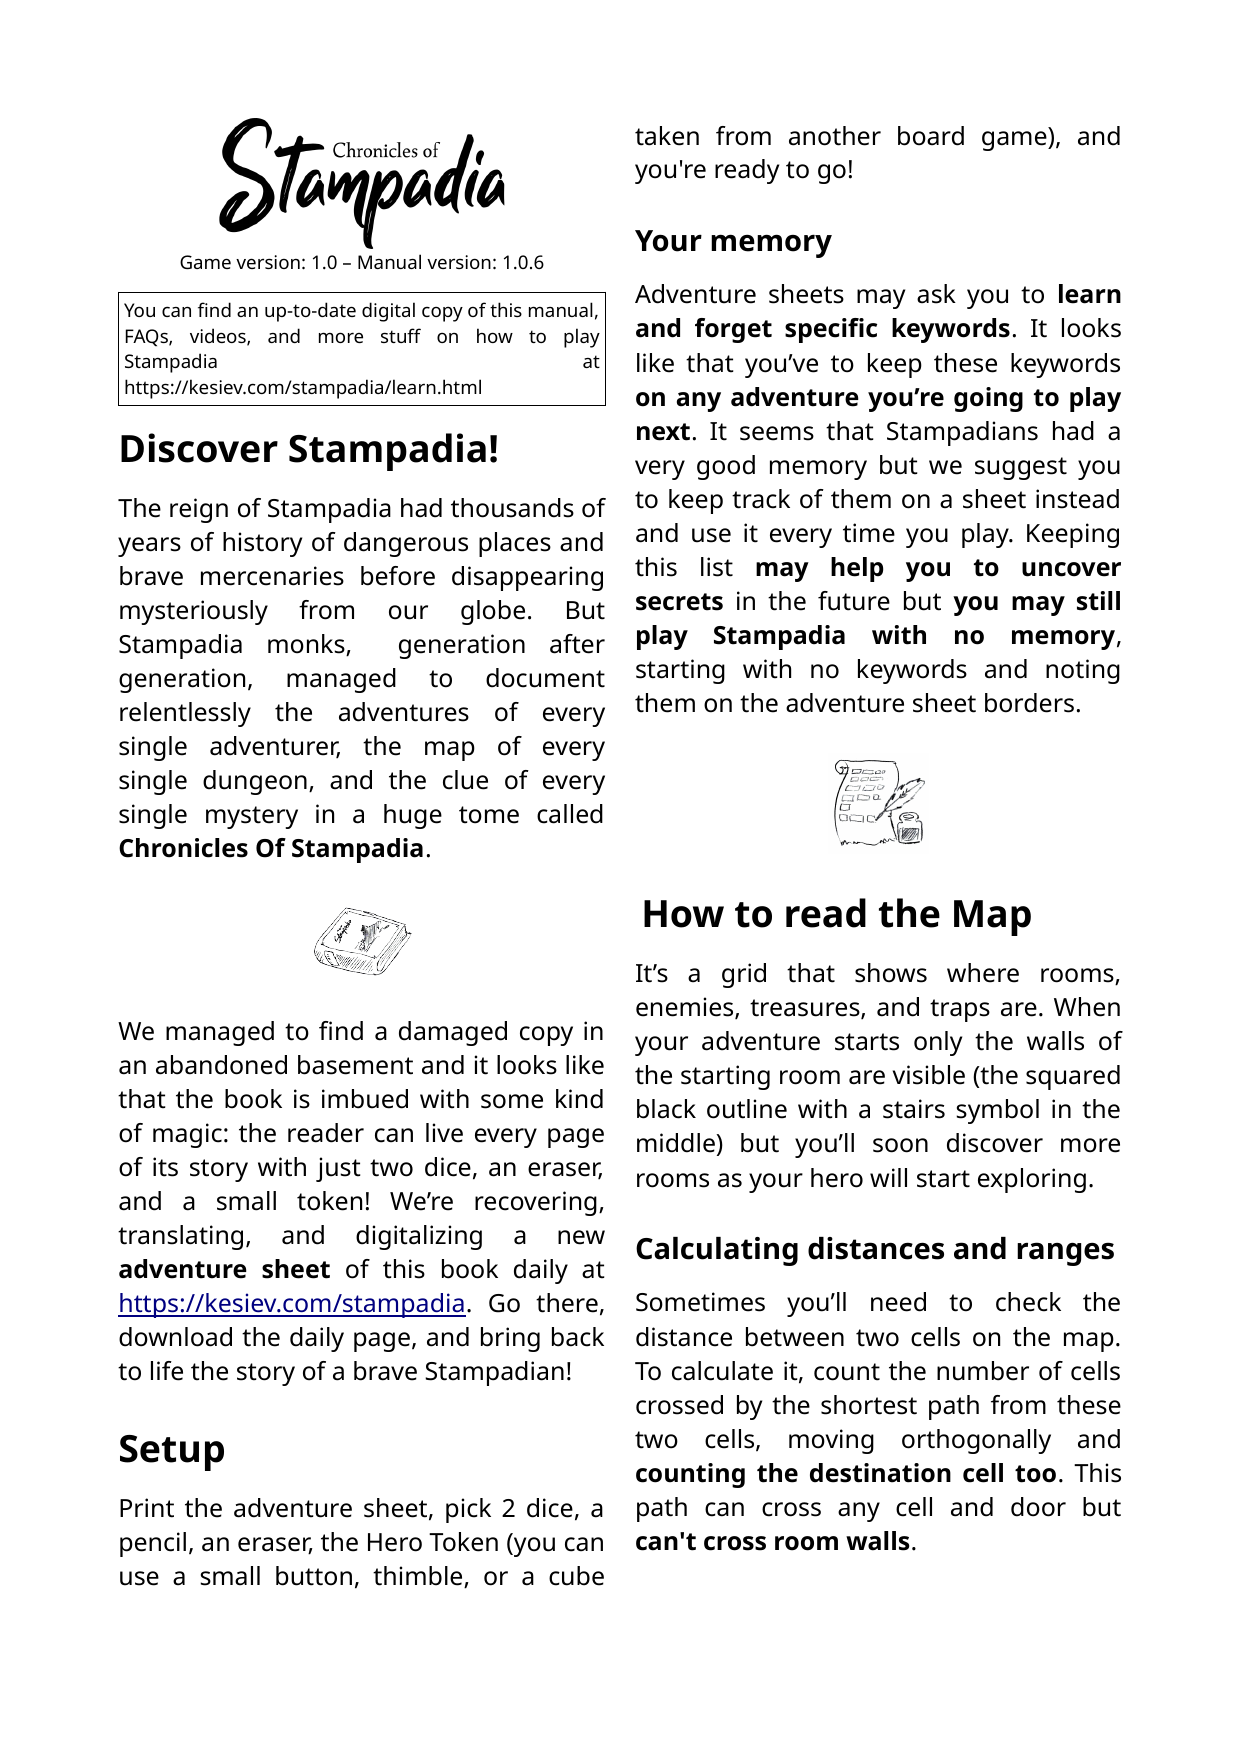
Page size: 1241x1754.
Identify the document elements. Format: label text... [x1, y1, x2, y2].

picture [219, 118, 505, 249]
text Sometimes you’ll need to check the distance between two cells on the map. To calculate it, count the number of cells crossed by the shortest path from these two cells, moving orthogonally and counting the destination cell too. This path can cross any cell and door but can't cross room walls. [635, 1285, 1122, 1558]
text We managed to find a damaged copy in an abandoned basement and it looks like that the book is imbued with some kind of magic: the reader can live every page of its story with just two dice, an eraser, and a small token! We’re recovering, translating, and digitalizing a new adventure sheet of this book daily at https://kesiev.com/stampadia. Go there, download the daily page, and bring back to life the story of a brave Stampadian! [118, 1013, 605, 1388]
text Your memory [635, 220, 1122, 260]
text How to read the Map [635, 888, 1122, 939]
text Game version: 1.0 – Manual version: 1.0.6 [118, 249, 605, 274]
text Adventure sheets may ask you to learn and forget specific keywords. It looks like that you’ve to keep these keywords on any adventure you’re going to play next. It seems that Stampadians had a very good memory but we suggest you to keep track of them on a sheet instead and use it every time you play. Keeping this list may help you to uncover secrets in the future but you may still play Stampadia with no memory, starting with no keywords and noting them on the adventure sheet borders. [635, 277, 1122, 720]
text The reign of Stampadia had thousands of years of history of dangerous places and brave mercenaries before disappearing mysteriously from our globe. But Stampadia monks, generation after generation, managed to document relentlessly the adventures of every single adventurer, the map of every single dungeon, and the clue of every single mystery in a huge tome called Chronicles Of Stampadia. [118, 491, 605, 865]
text Print the adventure sheet, pick 2 dice, a pencil, an eraser, the Hero Token (you can use a small button, thimble, or a cube [118, 1490, 605, 1592]
picture [305, 899, 419, 980]
picture [828, 753, 929, 854]
text Setup [118, 1422, 605, 1473]
text taken from another board game), and you're ready to go! [635, 118, 1122, 186]
text Calculating distances and ranges [635, 1228, 1122, 1268]
text Discover Stampadia! [118, 422, 605, 473]
text It’s a grid that shows where rooms, enemies, treasures, and traps are. When your adventure starts only the walls of the starting room are visible (the squared black outline with a stairs symbol in the middle) but you’ll soon discover more rooms as your hero will start exploring. [635, 956, 1122, 1194]
table_header You can find an up-to-date digital copy of this manual, FAQs, videos, and more stuff on how to play Stampadia at https://kesiev.com/stampadia/learn.html [119, 293, 605, 405]
